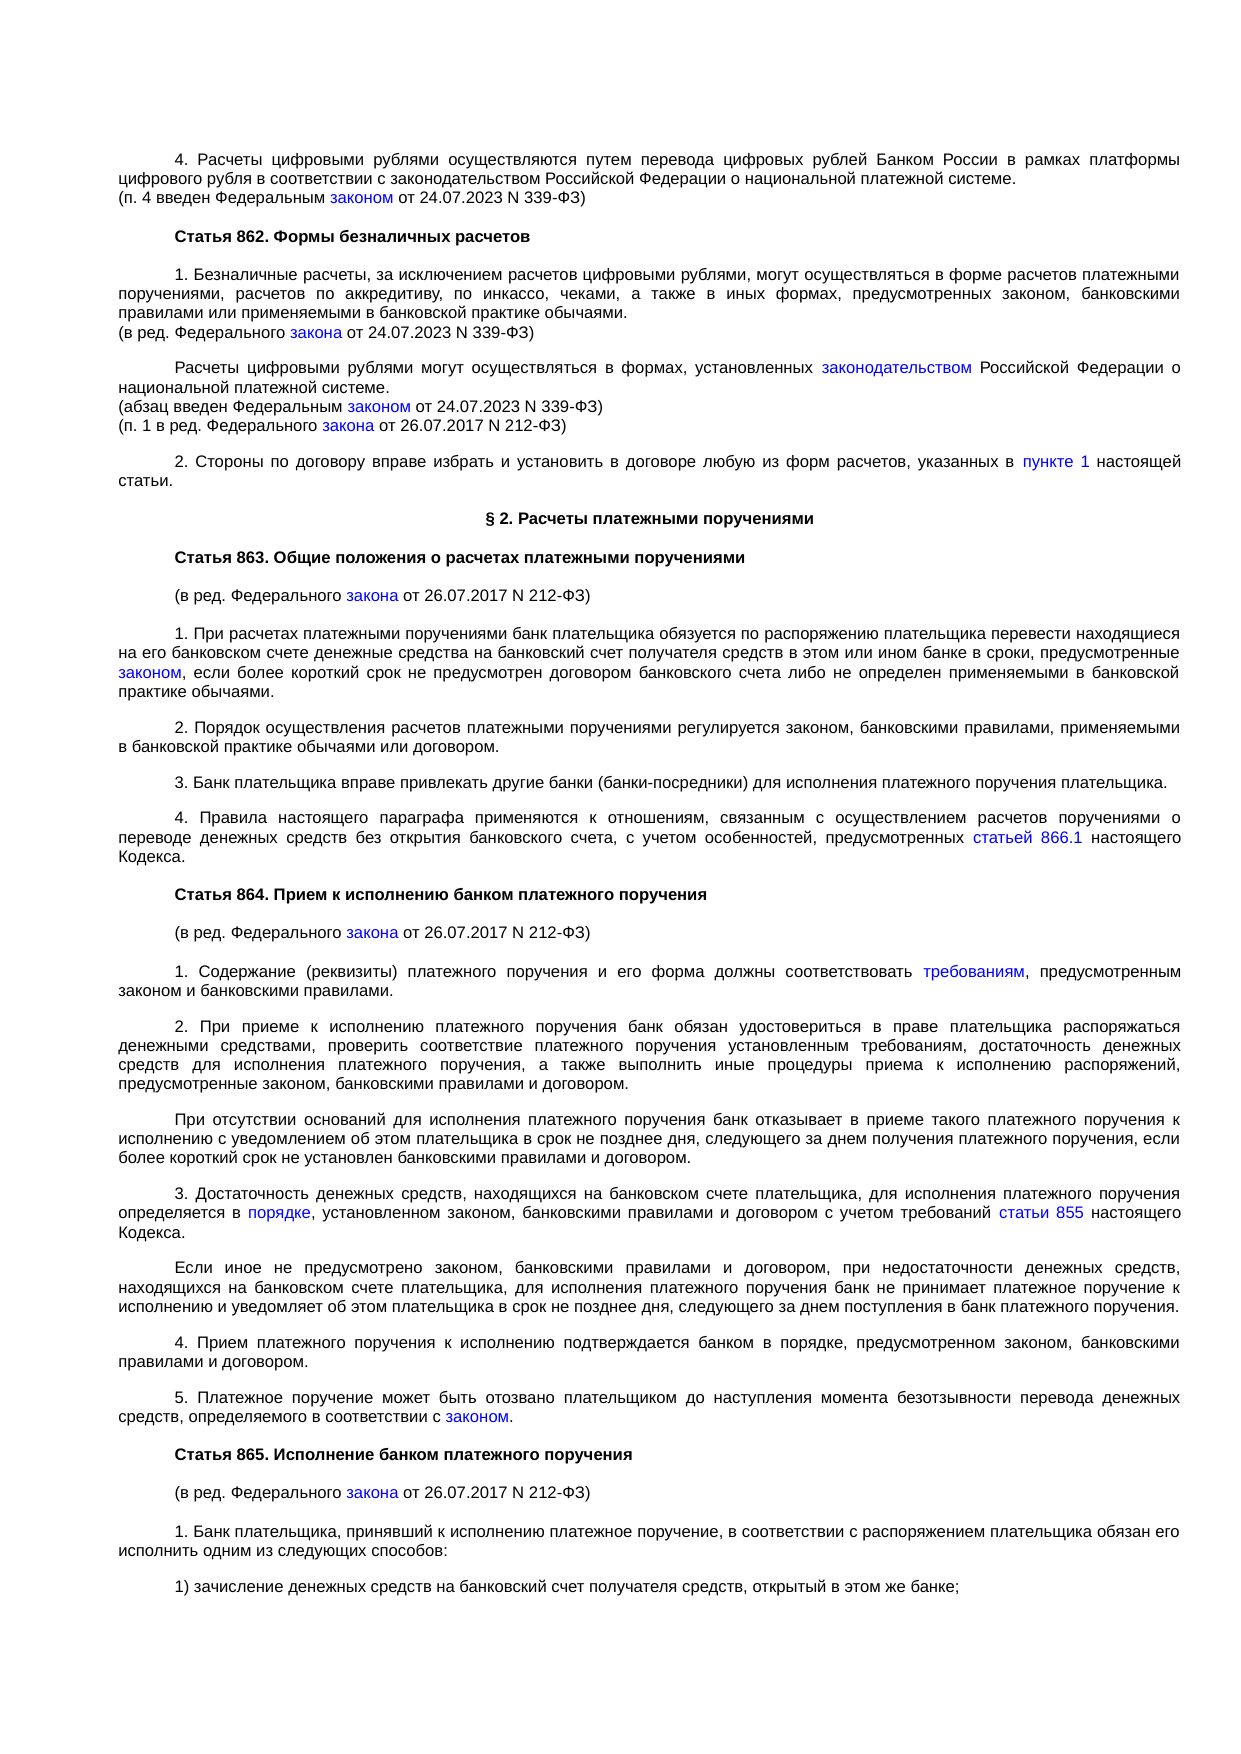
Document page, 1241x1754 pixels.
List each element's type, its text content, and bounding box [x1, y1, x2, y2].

subtitle Статья 863. Общие положения о расчетах платежными поручениями [118, 547, 1181, 567]
subtitle Статья 865. Исполнение банком платежного поручения [118, 1445, 1181, 1464]
subtitle § 2. Расчеты платежными поручениями [118, 509, 1181, 528]
text 1) зачисление денежных средств на банковский счет получателя средств, открытый в этом же банке; [118, 1577, 1181, 1596]
subtitle Статья 862. Формы безналичных расчетов [118, 227, 1181, 246]
text 3. Банк плательщика вправе привлекать другие банки (банки-посредники) для исполнения платежного поручения плательщика. [118, 772, 1181, 792]
text 2. Стороны по договору вправе избрать и установить в договоре любую из форм расчетов, указанных в пункте 1 настоящей статьи. [118, 452, 1181, 490]
text 3. Достаточность денежных средств, находящихся на банковском счете плательщика, для исполнения платежного поручения определяется в порядке, установленном законом, банковскими правилами и договором с учетом требований статьи 855 настоящего Кодекса. [118, 1184, 1181, 1242]
text (абзац введен Федеральным законом от 24.07.2023 N 339-ФЗ) [118, 397, 1181, 416]
text (п. 1 в ред. Федерального закона от 26.07.2017 N 212-ФЗ) [118, 416, 1181, 435]
text 4. Правила настоящего параграфа применяются к отношениям, связанным с осуществлением расчетов поручениями о переводе денежных средств без открытия банковского счета, с учетом особенностей, предусмотренных статьей 866.1 настоящего Кодекса. [118, 808, 1181, 866]
text 5. Платежное поручение может быть отозвано плательщиком до наступления момента безотзывности перевода денежных средств, определяемого в соответствии с законом. [118, 1387, 1181, 1426]
text 1. При расчетах платежными поручениями банк плательщика обязуется по распоряжению плательщика перевести находящиеся на его банковском счете денежные средства на банковский счет получателя средств в этом или ином банке в сроки, предусмотренные законом, если более короткий срок не предусмотрен договором банковского счета либо не определен применяемыми в банковской практике обычаями. [118, 624, 1181, 701]
text 1. Безналичные расчеты, за исключением расчетов цифровыми рублями, могут осуществляться в форме расчетов платежными поручениями, расчетов по аккредитиву, по инкассо, чеками, а также в иных формах, предусмотренных законом, банковскими правилами или применяемыми в банковской практике обычаями. [118, 265, 1181, 322]
text 2. При приеме к исполнению платежного поручения банк обязан удостовериться в праве плательщика распоряжаться денежными средствами, проверить соответствие платежного поручения установленным требованиям, достаточность денежных средств для исполнения платежного поручения, а также выполнить иные процедуры приема к исполнению распоряжений, предусмотренные законом, банковскими правилами и договором. [118, 1017, 1181, 1093]
text (в ред. Федерального закона от 26.07.2017 N 212-ФЗ) [118, 1483, 1181, 1502]
text Если иное не предусмотрено законом, банковскими правилами и договором, при недостаточности денежных средств, находящихся на банковском счете плательщика, для исполнения платежного поручения банк не принимает платежное поручение к исполнению и уведомляет об этом плательщика в срок не позднее дня, следующего за днем поступления в банк платежного поручения. [118, 1258, 1181, 1316]
text (в ред. Федерального закона от 26.07.2017 N 212-ФЗ) [118, 586, 1181, 605]
text 1. Банк плательщика, принявший к исполнению платежное поручение, в соответствии с распоряжением плательщика обязан его исполнить одним из следующих способов: [118, 1522, 1181, 1560]
text (п. 4 введен Федеральным законом от 24.07.2023 N 339-ФЗ) [118, 188, 1181, 207]
subtitle Статья 864. Прием к исполнению банком платежного поручения [118, 885, 1181, 904]
text При отсутствии оснований для исполнения платежного поручения банк отказывает в приеме такого платежного поручения к исполнению с уведомлением об этом плательщика в срок не позднее дня, следующего за днем получения платежного поручения, если более короткий срок не установлен банковскими правилами и договором. [118, 1110, 1181, 1167]
text 1. Содержание (реквизиты) платежного поручения и его форма должны соответствовать требованиям, предусмотренным законом и банковскими правилами. [118, 962, 1181, 1000]
text (в ред. Федерального закона от 26.07.2017 N 212-ФЗ) [118, 923, 1181, 942]
text 2. Порядок осуществления расчетов платежными поручениями регулируется законом, банковскими правилами, применяемыми в банковской практике обычаями или договором. [118, 717, 1181, 756]
text 4. Прием платежного поручения к исполнению подтверждается банком в порядке, предусмотренном законом, банковскими правилами и договором. [118, 1332, 1181, 1371]
text Расчеты цифровыми рублями могут осуществляться в формах, установленных законодательством Российской Федерации о национальной платежной системе. [118, 358, 1181, 397]
text (в ред. Федерального закона от 24.07.2023 N 339-ФЗ) [118, 322, 1181, 342]
text 4. Расчеты цифровыми рублями осуществляются путем перевода цифровых рублей Банком России в рамках платформы цифрового рубля в соответствии с законодательством Российской Федерации о национальной платежной системе. [118, 150, 1181, 188]
